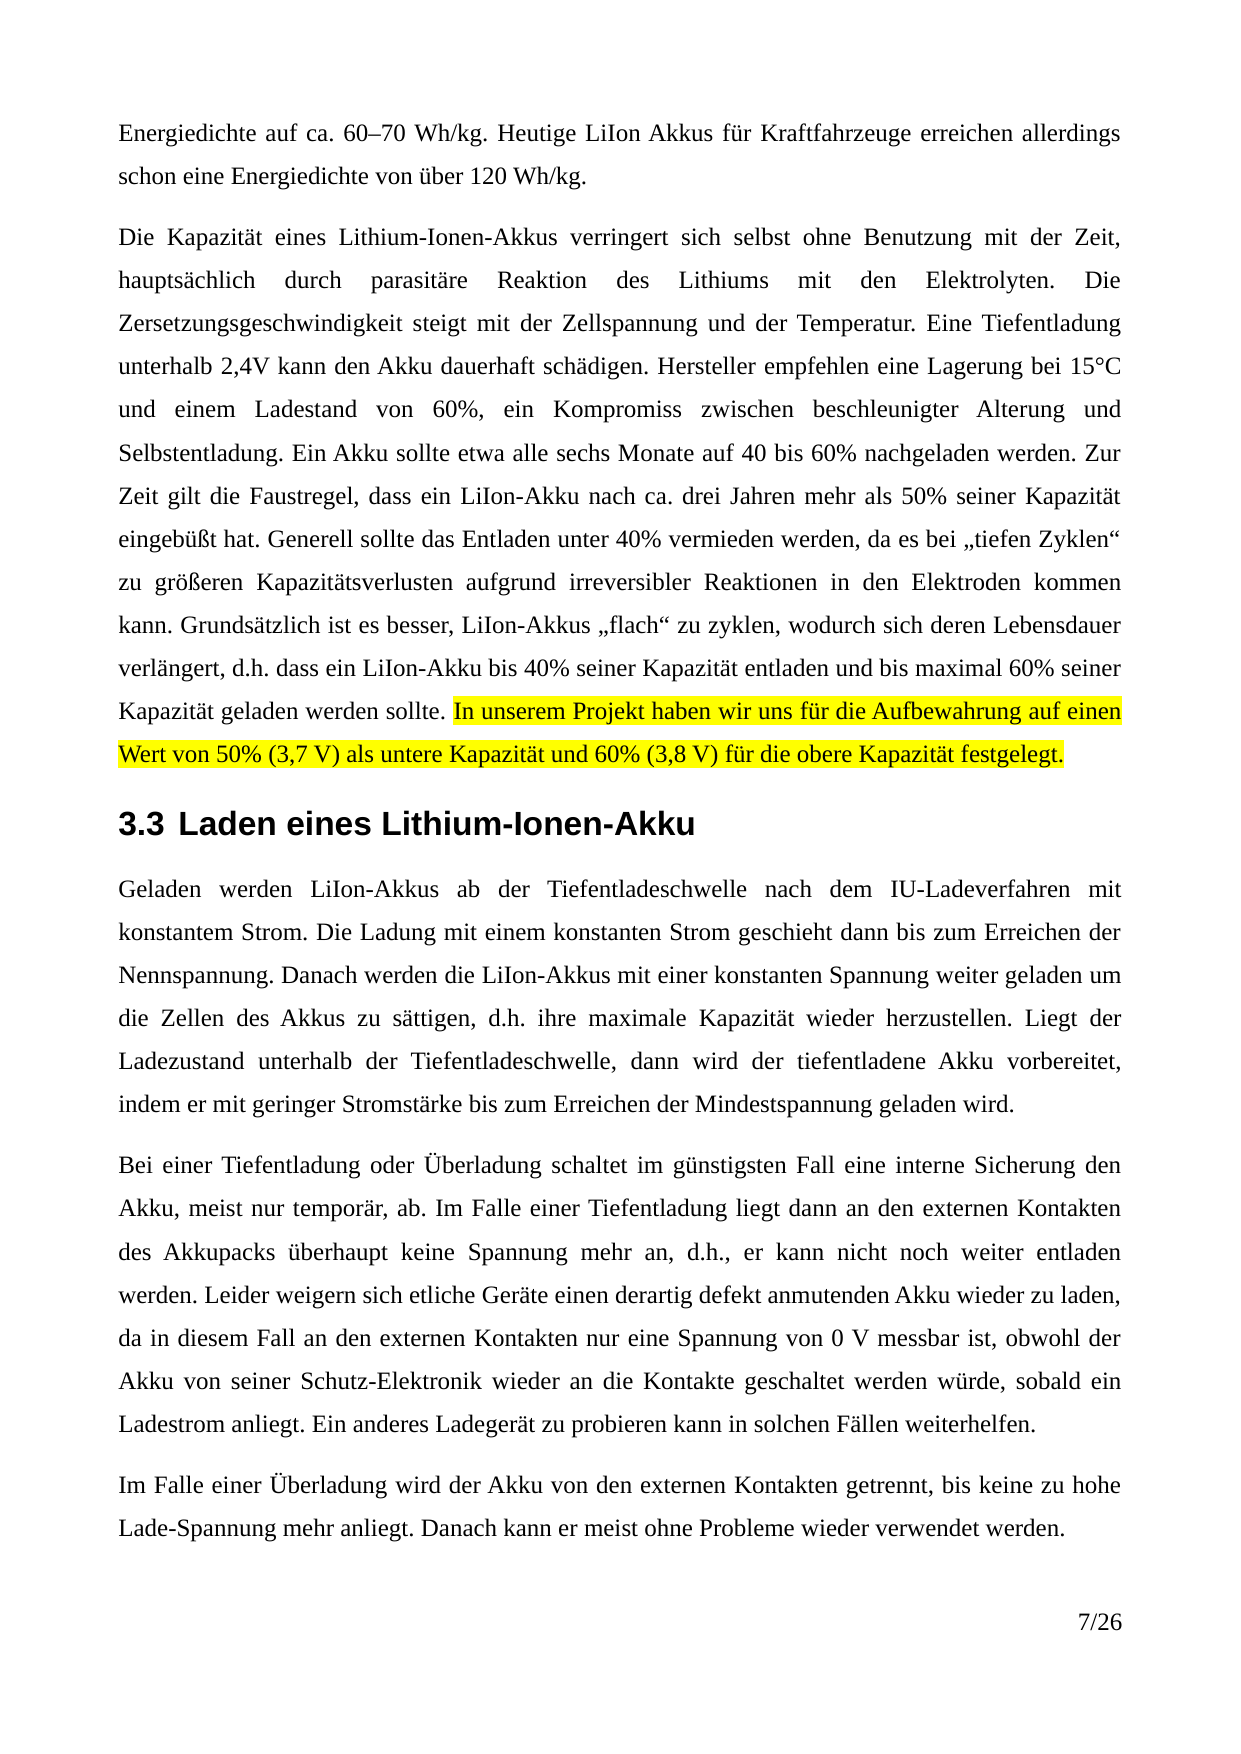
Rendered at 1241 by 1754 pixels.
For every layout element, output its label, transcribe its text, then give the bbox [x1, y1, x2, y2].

text Bei einer Tiefentladung oder Überladung schaltet im günstigsten Fall eine interne Sicherung den Akku, meist nur temporär, ab. Im Falle einer Tiefentladung liegt dann an den externen Kontakten des Akkupacks überhaupt keine Spannung mehr an, d.h., er kann nicht noch weiter entladen werden. Leider weigern sich etliche Geräte einen derartig defekt anmutenden Akku wieder zu laden, da in diesem Fall an den externen Kontakten nur eine Spannung von 0 V messbar ist, obwohl der Akku von seiner Schutz-Elektronik wieder an die Kontakte geschaltet werden würde, sobald ein Ladestrom anliegt. Ein anderes Ladegerät zu probieren kann in solchen Fällen weiterhelfen. [118, 1150, 1122, 1438]
subtitle Laden eines Lithium-Ionen-Akku [118, 803, 1122, 842]
text Im Falle einer Überladung wird der Akku von den externen Kontakten getrennt, bis keine zu hohe Lade-Spannung mehr anliegt. Danach kann er meist ohne Probleme wieder verwendet werden. [118, 1470, 1122, 1542]
text Energiedichte auf ca. 60–70 Wh/kg. Heutige LiIon Akkus für Kraftfahrzeuge erreichen allerdings schon eine Energiedichte von über 120 Wh/kg. [118, 118, 1122, 190]
text Geladen werden LiIon-Akkus ab der Tiefentladeschwelle nach dem IU-Ladeverfahren mit konstantem Strom. Die Ladung mit einem konstanten Strom geschieht dann bis zum Erreichen der Nennspannung. Danach werden die LiIon-Akkus mit einer konstanten Spannung weiter geladen um die Zellen des Akkus zu sättigen, d.h. ihre maximale Kapazität wieder herzustellen. Liegt der Ladezustand unterhalb der Tiefentladeschwelle, dann wird der tiefentladene Akku vorbereitet, indem er mit geringer Stromstärke bis zum Erreichen der Mindestspannung geladen wird. [118, 874, 1122, 1118]
text Die Kapazität eines Lithium-Ionen-Akkus verringert sich selbst ohne Benutzung mit der Zeit, hauptsächlich durch parasitäre Reaktion des Lithiums mit den Elektrolyten. Die Zersetzungsgeschwindigkeit steigt mit der Zellspannung und der Temperatur. Eine Tiefentladung unterhalb 2,4V kann den Akku dauerhaft schädigen. Hersteller empfehlen eine Lagerung bei 15°C und einem Ladestand von 60%, ein Kompromiss zwischen beschleunigter Alterung und Selbstentladung. Ein Akku sollte etwa alle sechs Monate auf 40 bis 60% nachgeladen werden. Zur Zeit gilt die Faustregel, dass ein LiIon-Akku nach ca. drei Jahren mehr als 50% seiner Kapazität eingebüßt hat. Generell sollte das Entladen unter 40% vermieden werden, da es bei „tiefen Zyklen“ zu größeren Kapazitätsverlusten aufgrund irreversibler Reaktionen in den Elektroden kommen kann. Grundsätzlich ist es besser, LiIon-Akkus „flach“ zu zyklen, wodurch sich deren Lebensdauer verlängert, d.h. dass ein LiIon-Akku bis 40% seiner Kapazität entladen und bis maximal 60% seiner Kapazität geladen werden sollte. In unserem Projekt haben wir uns für die Aufbewahrung auf einen Wert von 50% (3,7 V) als untere Kapazität und 60% (3,8 V) für die obere Kapazität festgelegt. [118, 222, 1122, 768]
